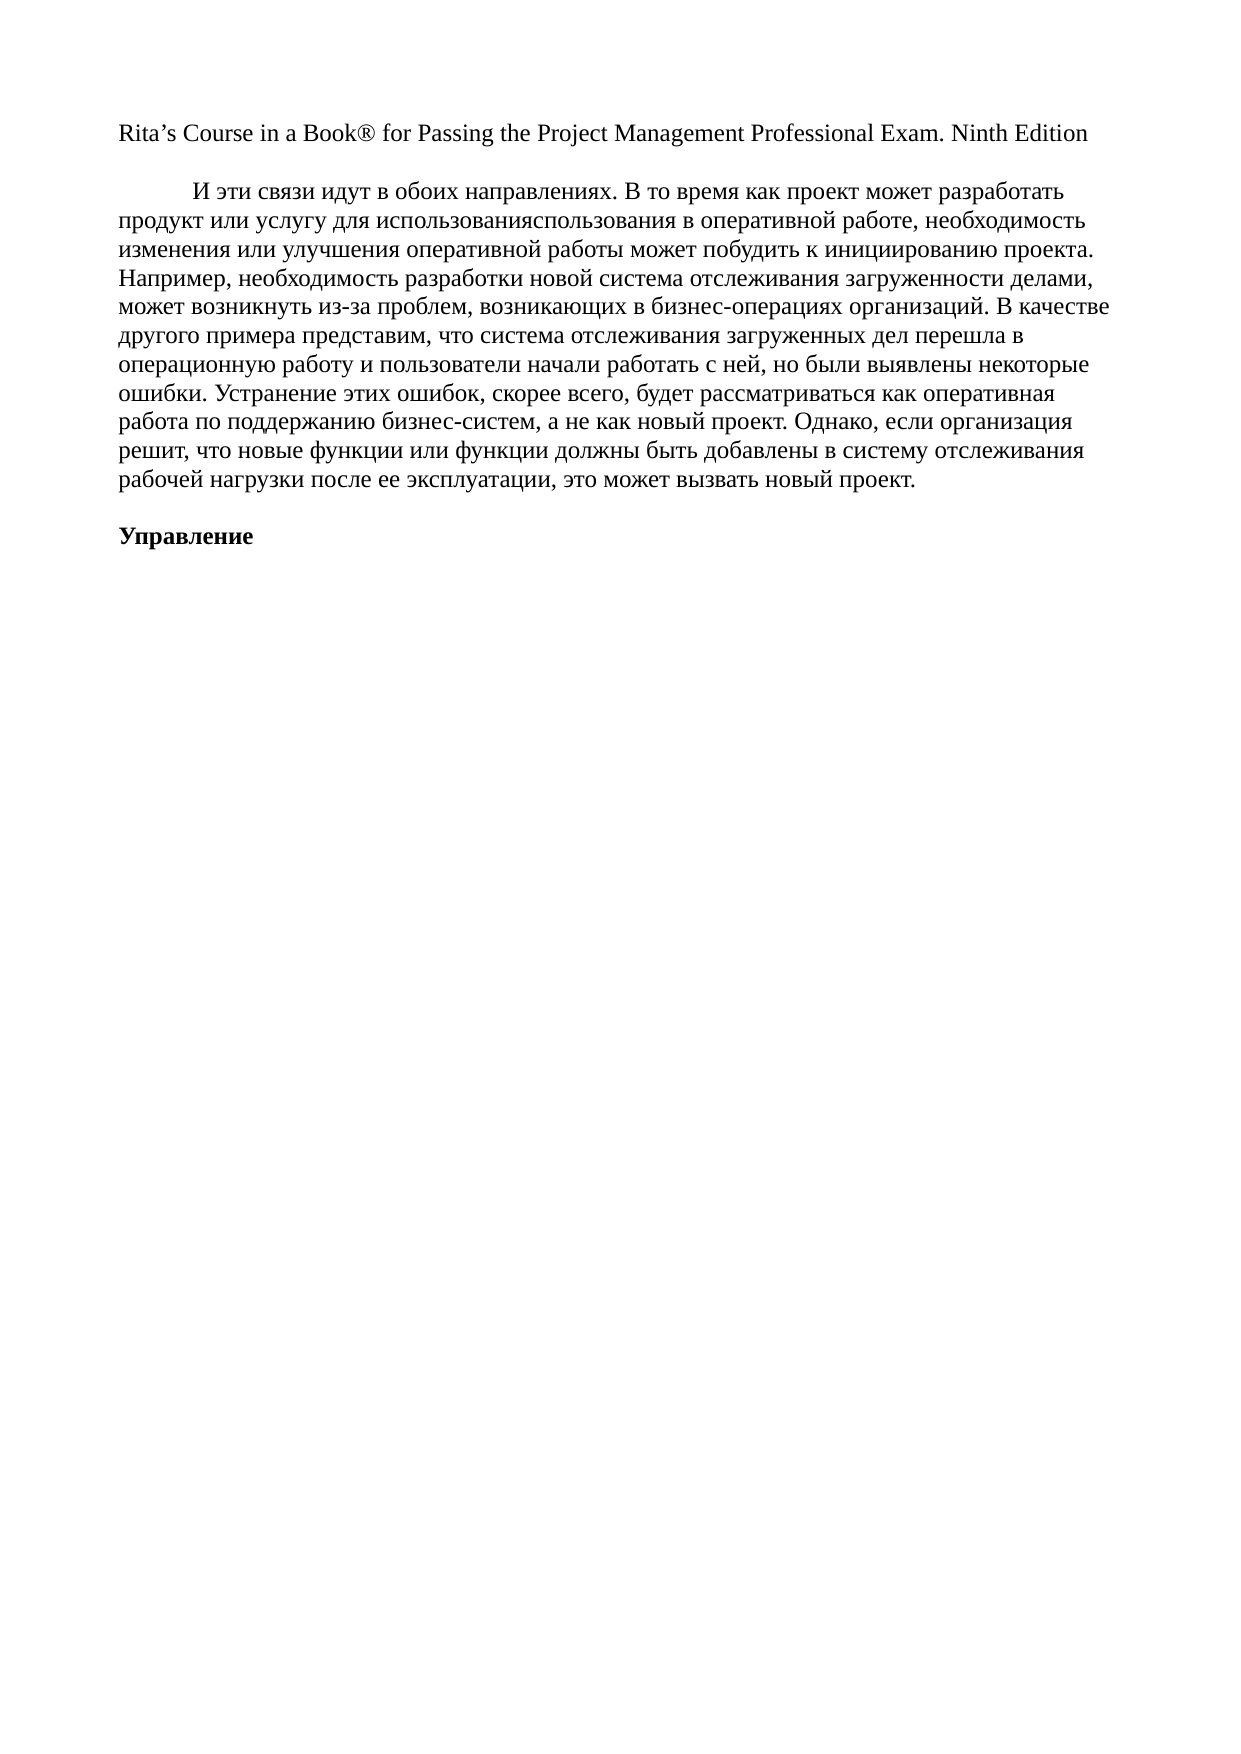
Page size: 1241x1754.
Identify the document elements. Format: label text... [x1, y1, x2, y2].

text Управление [118, 521, 1122, 550]
text И эти связи идут в обоих направлениях. В то время как проект может разработать продукт или услугу для использованияспользования в оперативной работе, необходимость изменения или улучшения оперативной работы может побудить к инициированию проекта. Например, необходимость разработки новой система отслеживания загруженности делами, может возникнуть из-за проблем, возникающих в бизнес-операциях организаций. В качестве другого примера представим, что система отслеживания загруженных дел перешла в операционную работу и пользователи начали работать с ней, но были выявлены некоторые ошибки. Устранение этих ошибок, скорее всего, будет рассматриваться как оперативная работа по поддержанию бизнес-систем, а не как новый проект. Однако, если организация решит, что новые функции или функции должны быть добавлены в систему отслеживания рабочей нагрузки после ее эксплуатации, это может вызвать новый проект. [118, 176, 1122, 493]
